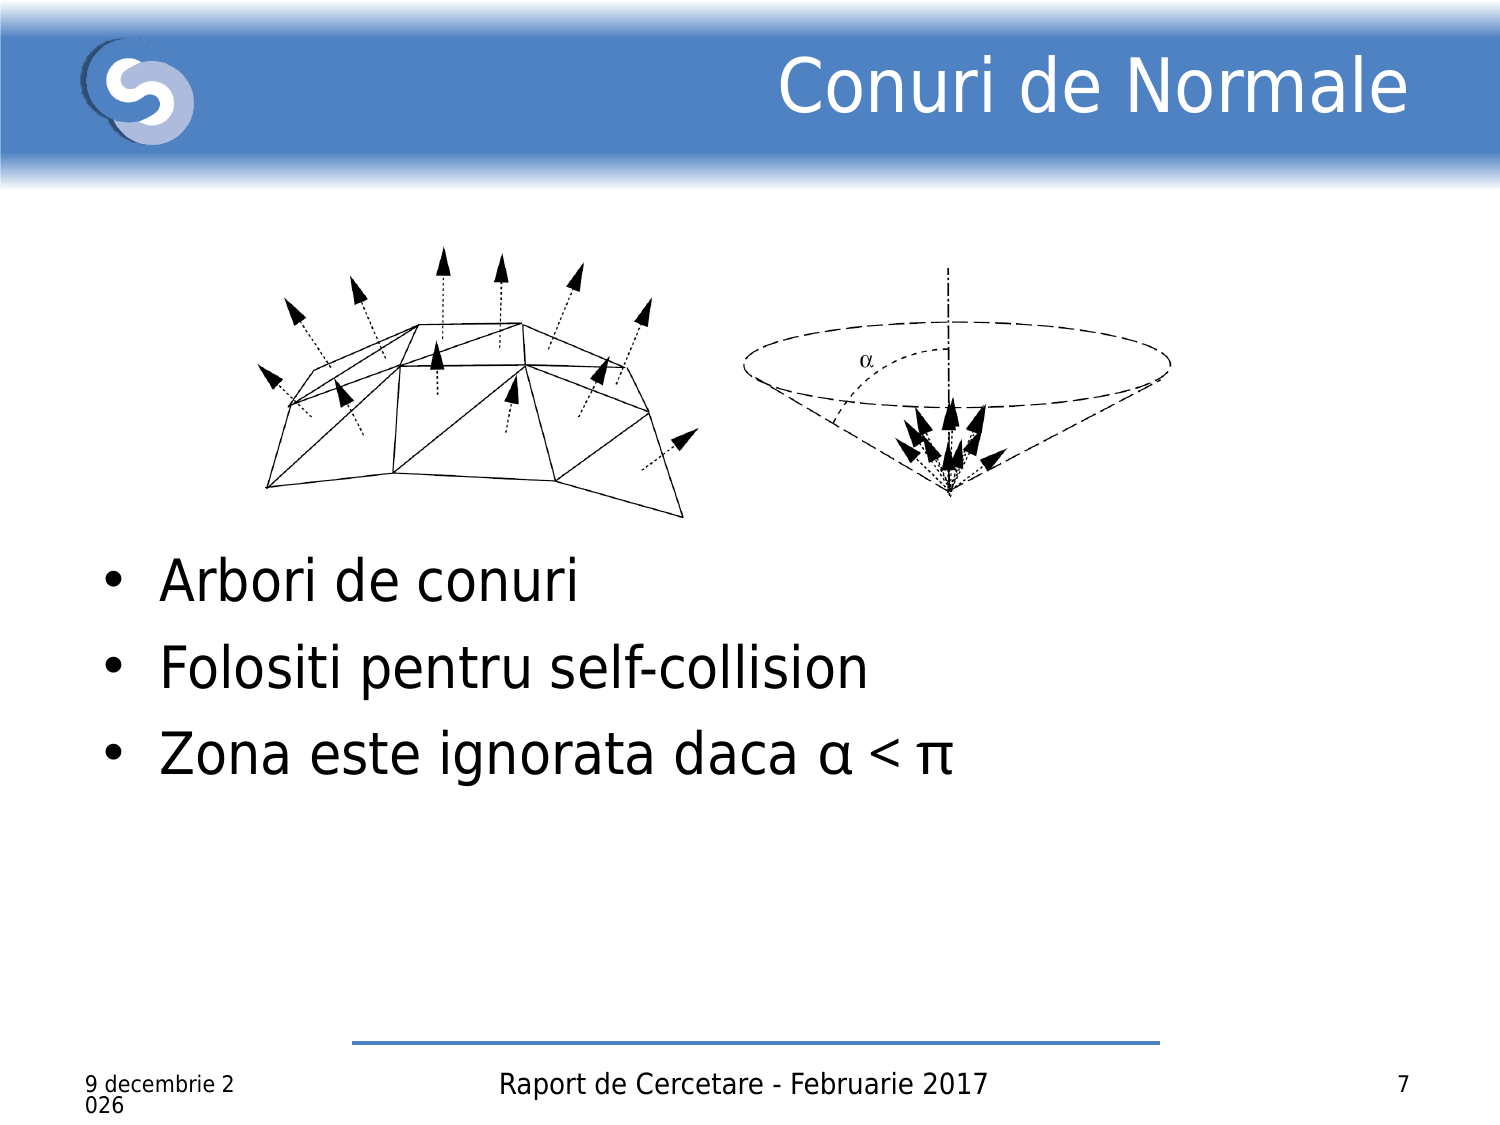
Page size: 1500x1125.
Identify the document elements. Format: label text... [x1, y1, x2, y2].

title Conuri de Normale [199, 11, 1425, 155]
list Arbori de conuri Folositi pentru self-collision Zona este ignorata daca α < π [88, 265, 1439, 1065]
picture [0, 0, 1500, 189]
picture [246, 236, 1182, 532]
